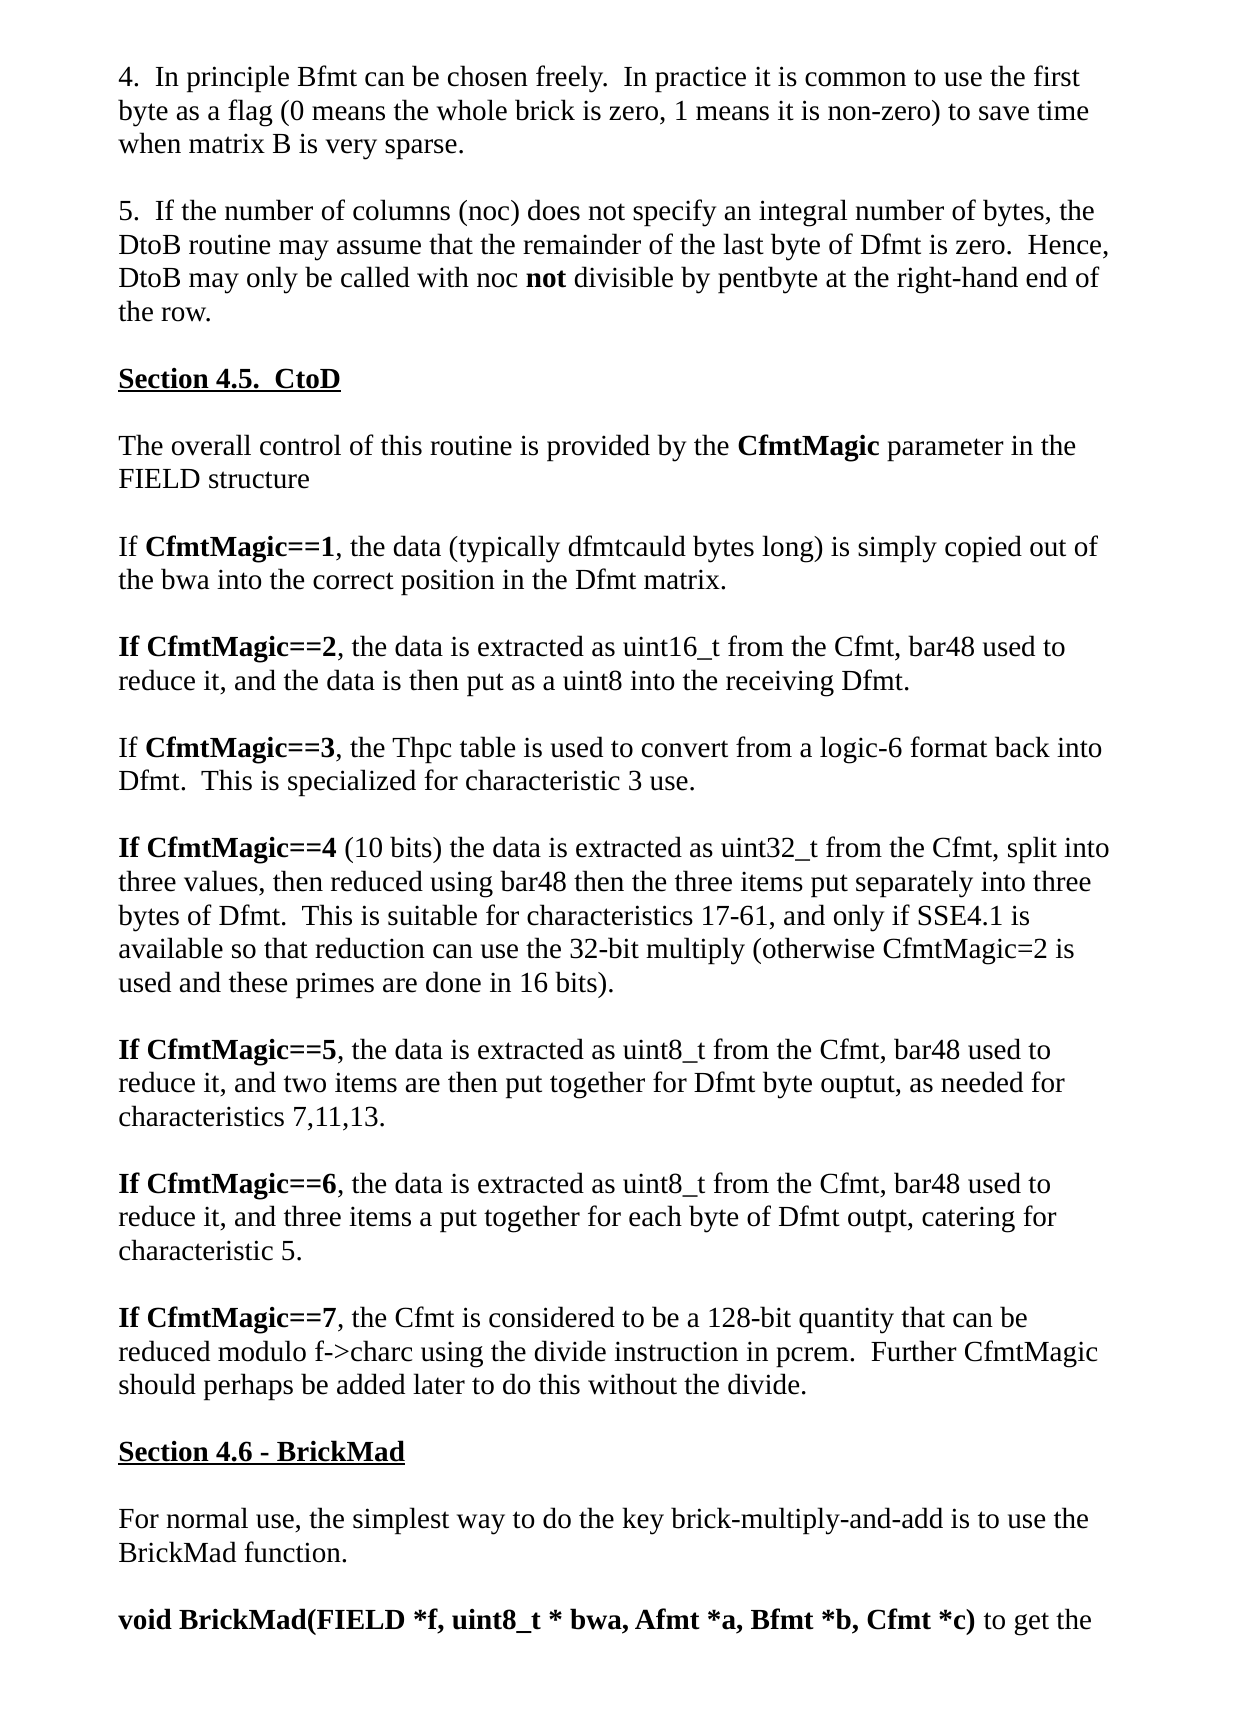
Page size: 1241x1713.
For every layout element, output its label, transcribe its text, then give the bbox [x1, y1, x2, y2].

text If CfmtMagic==2, the data is extracted as uint16_t from the Cfmt, bar48 used to reduce it, and the data is then put as a uint8 into the receiving Dfmt. [118, 629, 1122, 696]
text If CfmtMagic==3, the Thpc table is used to convert from a logic-6 format back into Dfmt. This is specialized for characteristic 3 use. [118, 730, 1122, 797]
text If CfmtMagic==4 (10 bits) the data is extracted as uint32_t from the Cfmt, split into three values, then reduced using bar48 then the three items put separately into three bytes of Dfmt. This is suitable for characteristics 17-61, and only if SSE4.1 is available so that reduction can use the 32-bit multiply (otherwise CfmtMagic=2 is used and these primes are done in 16 bits). [118, 831, 1122, 998]
text For normal use, the simplest way to do the key brick-multiply-and-add is to use the BrickMad function. [118, 1501, 1122, 1568]
text If CfmtMagic==1, the data (typically dfmtcauld bytes long) is simply copied out of the bwa into the correct position in the Dfmt matrix. [118, 529, 1122, 596]
text Section 4.6 - BrickMad [118, 1434, 1122, 1468]
text The overall control of this routine is provided by the CfmtMagic parameter in the FIELD structure [118, 428, 1122, 495]
text If CfmtMagic==5, the data is extracted as uint8_t from the Cfmt, bar48 used to reduce it, and two items are then put together for Dfmt byte ouptut, as needed for characteristics 7,11,13. [118, 1032, 1122, 1132]
text If CfmtMagic==7, the Cfmt is considered to be a 128-bit quantity that can be reduced modulo f->charc using the divide instruction in pcrem. Further CfmtMagic should perhaps be added later to do this without the divide. [118, 1300, 1122, 1401]
text 4. In principle Bfmt can be chosen freely. In practice it is common to use the first byte as a flag (0 means the whole brick is zero, 1 means it is non-zero) to save time when matrix B is very sparse. [118, 59, 1122, 160]
text void BrickMad(FIELD *f, uint8_t * bwa, Afmt *a, Bfmt *b, Cfmt *c) to get the [118, 1602, 1122, 1636]
text Section 4.5. CtoD [118, 361, 1122, 394]
text 5. If the number of columns (noc) does not specify an integral number of bytes, the DtoB routine may assume that the remainder of the last byte of Dfmt is zero. Hence, DtoB may only be called with noc not divisible by pentbyte at the right-hand end of the row. [118, 193, 1122, 327]
text If CfmtMagic==6, the data is extracted as uint8_t from the Cfmt, bar48 used to reduce it, and three items a put together for each byte of Dfmt outpt, catering for characteristic 5. [118, 1166, 1122, 1267]
